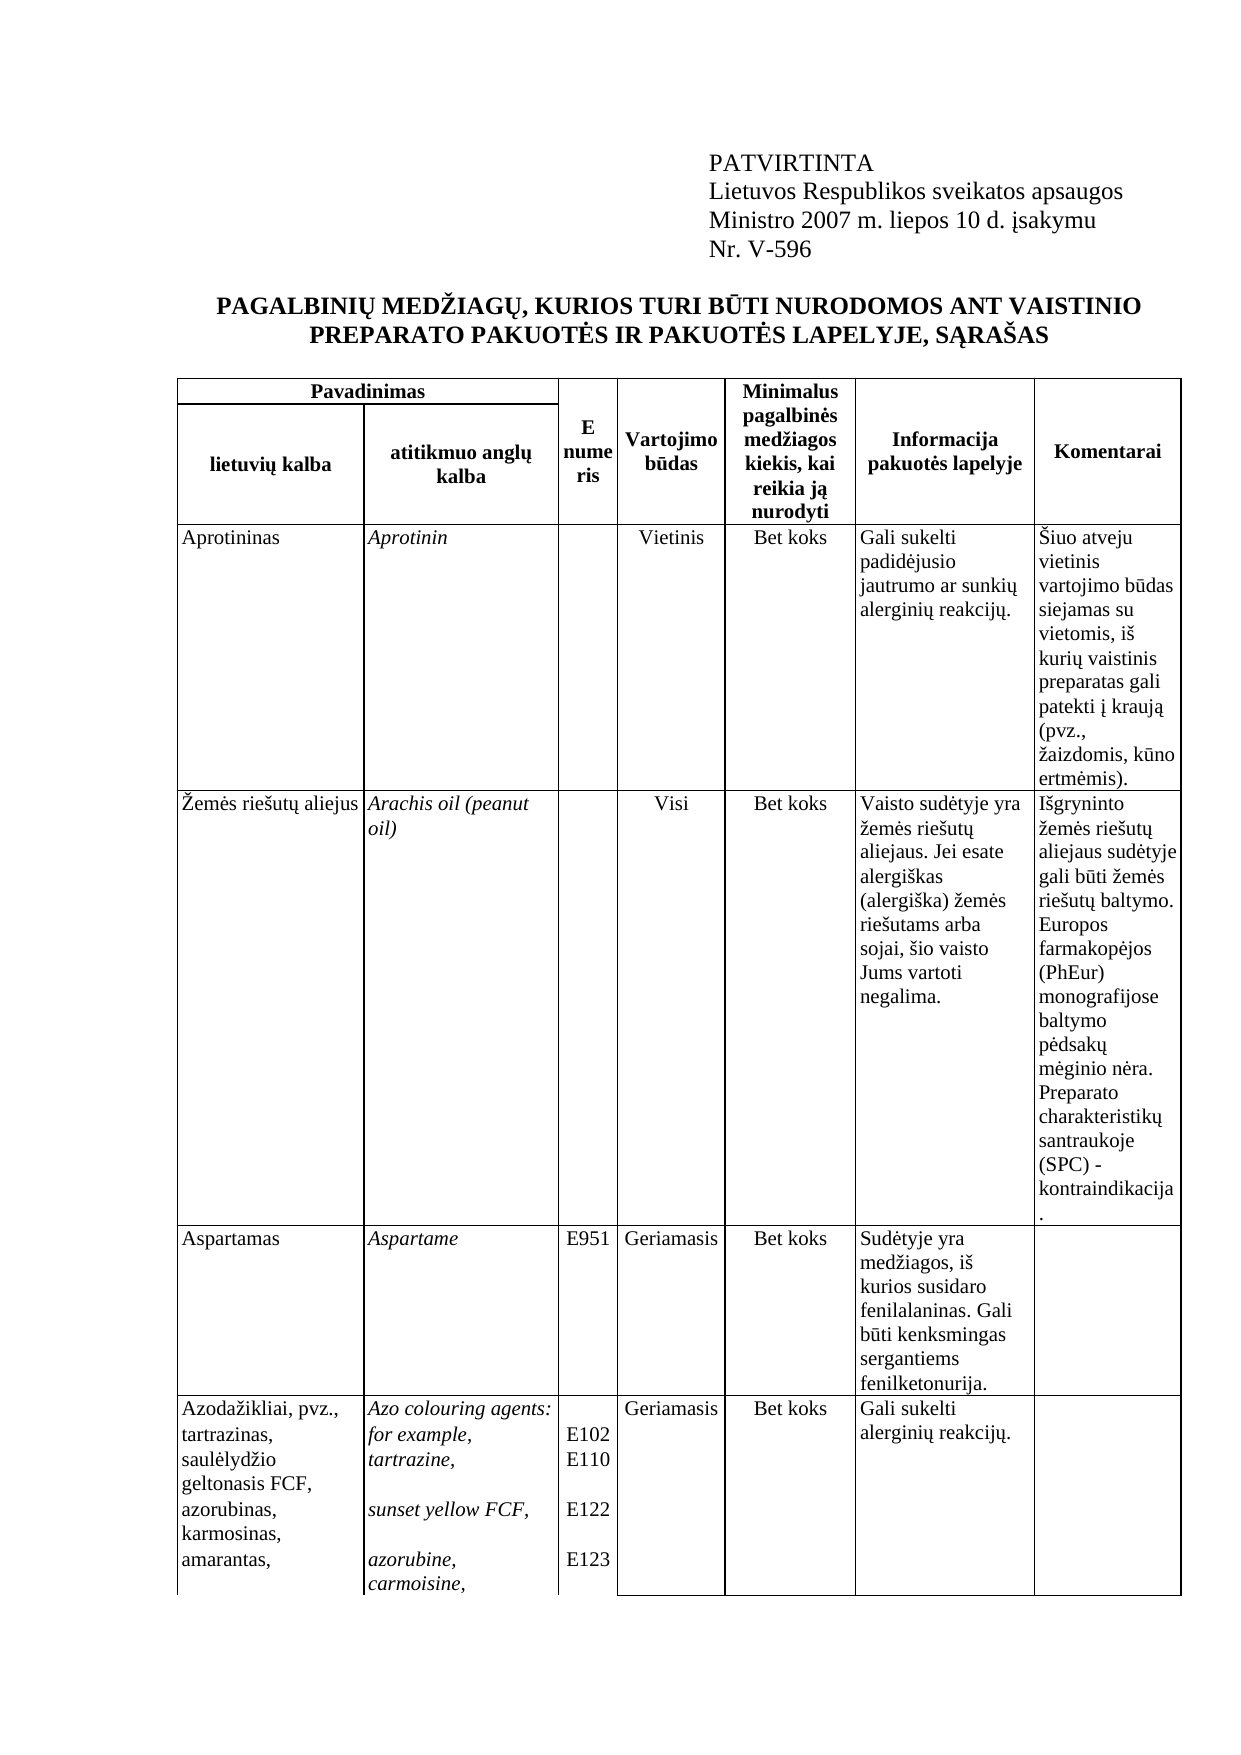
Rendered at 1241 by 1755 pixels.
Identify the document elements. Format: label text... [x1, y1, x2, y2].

table_cell Aspartame [365, 1226, 558, 1394]
table_cell azorubine, carmoisine, [365, 1545, 558, 1595]
table_cell Aprotinin [365, 525, 558, 790]
text PAGALBINIŲ MEDŽIAGŲ, KURIOS TURI BŪTI NURODOMOS ANT VAISTINIO PREPARATO PAKUOTĖS IR PAKUOTĖS LAPELYJE, SĄRAŠAS [177, 291, 1181, 349]
table_header Vartojimo būdas [618, 379, 724, 523]
text Nr. V-596 [177, 234, 1181, 263]
table_cell Bet koks [726, 525, 855, 790]
table_header Informacija pakuotės lapelyje [856, 379, 1034, 523]
table_cell E110 [559, 1446, 617, 1495]
table_cell azorubinas, karmosinas, [178, 1495, 363, 1545]
table_header Komentarai [1035, 379, 1180, 523]
table_cell Arachis oil (peanut oil) [365, 791, 558, 1224]
table_cell Bet koks [726, 791, 855, 1224]
table_cell [559, 525, 617, 790]
table_cell Vaisto sudėtyje yra žemės riešutų aliejaus. Jei esate alergiškas (alergiška) žemės riešutams arba sojai, šio vaisto Jums vartoti negalima. [856, 791, 1034, 1224]
table_cell Aprotininas [178, 525, 363, 790]
table_cell [559, 791, 617, 1224]
table_cell E951 [559, 1226, 617, 1394]
table_cell Bet koks [726, 1226, 855, 1394]
table_cell tartrazine, [365, 1446, 558, 1495]
table_cell [1035, 1396, 1180, 1595]
table_cell sunset yellow FCF, [365, 1495, 558, 1545]
table_cell for example, [365, 1420, 558, 1446]
table_cell Bet koks [726, 1396, 855, 1595]
table_cell tartrazinas, [178, 1420, 363, 1446]
text Ministro 2007 m. liepos 10 d. įsakymu [177, 205, 1181, 234]
text PATVIRTINTA [709, 148, 1181, 176]
table_cell Geriamasis [618, 1226, 724, 1394]
table_cell Gali sukelti alerginių reakcijų. [856, 1396, 1034, 1595]
table_cell Geriamasis [618, 1396, 724, 1595]
table_cell E123 [559, 1545, 617, 1595]
table_header E numeris [559, 379, 617, 523]
table_cell Visi [618, 791, 724, 1224]
table_cell atitikmuo anglų kalba [365, 405, 558, 523]
table_cell Gali sukelti padidėjusio jautrumo ar sunkių alerginių reakcijų. [856, 525, 1034, 790]
table_cell saulėlydžio geltonasis FCF, [178, 1446, 363, 1495]
table_cell Žemės riešutų aliejus [178, 791, 363, 1224]
table_cell Vietinis [618, 525, 724, 790]
table_cell [613, 1396, 617, 1420]
table_cell lietuvių kalba [178, 405, 363, 523]
table_cell [1035, 1226, 1180, 1394]
table_cell E122 [559, 1495, 617, 1545]
table_cell E102 [559, 1420, 617, 1446]
text Lietuvos Respublikos sveikatos apsaugos [177, 176, 1181, 205]
table_cell amarantas, [178, 1545, 363, 1595]
table_cell Aspartamas [178, 1226, 363, 1394]
